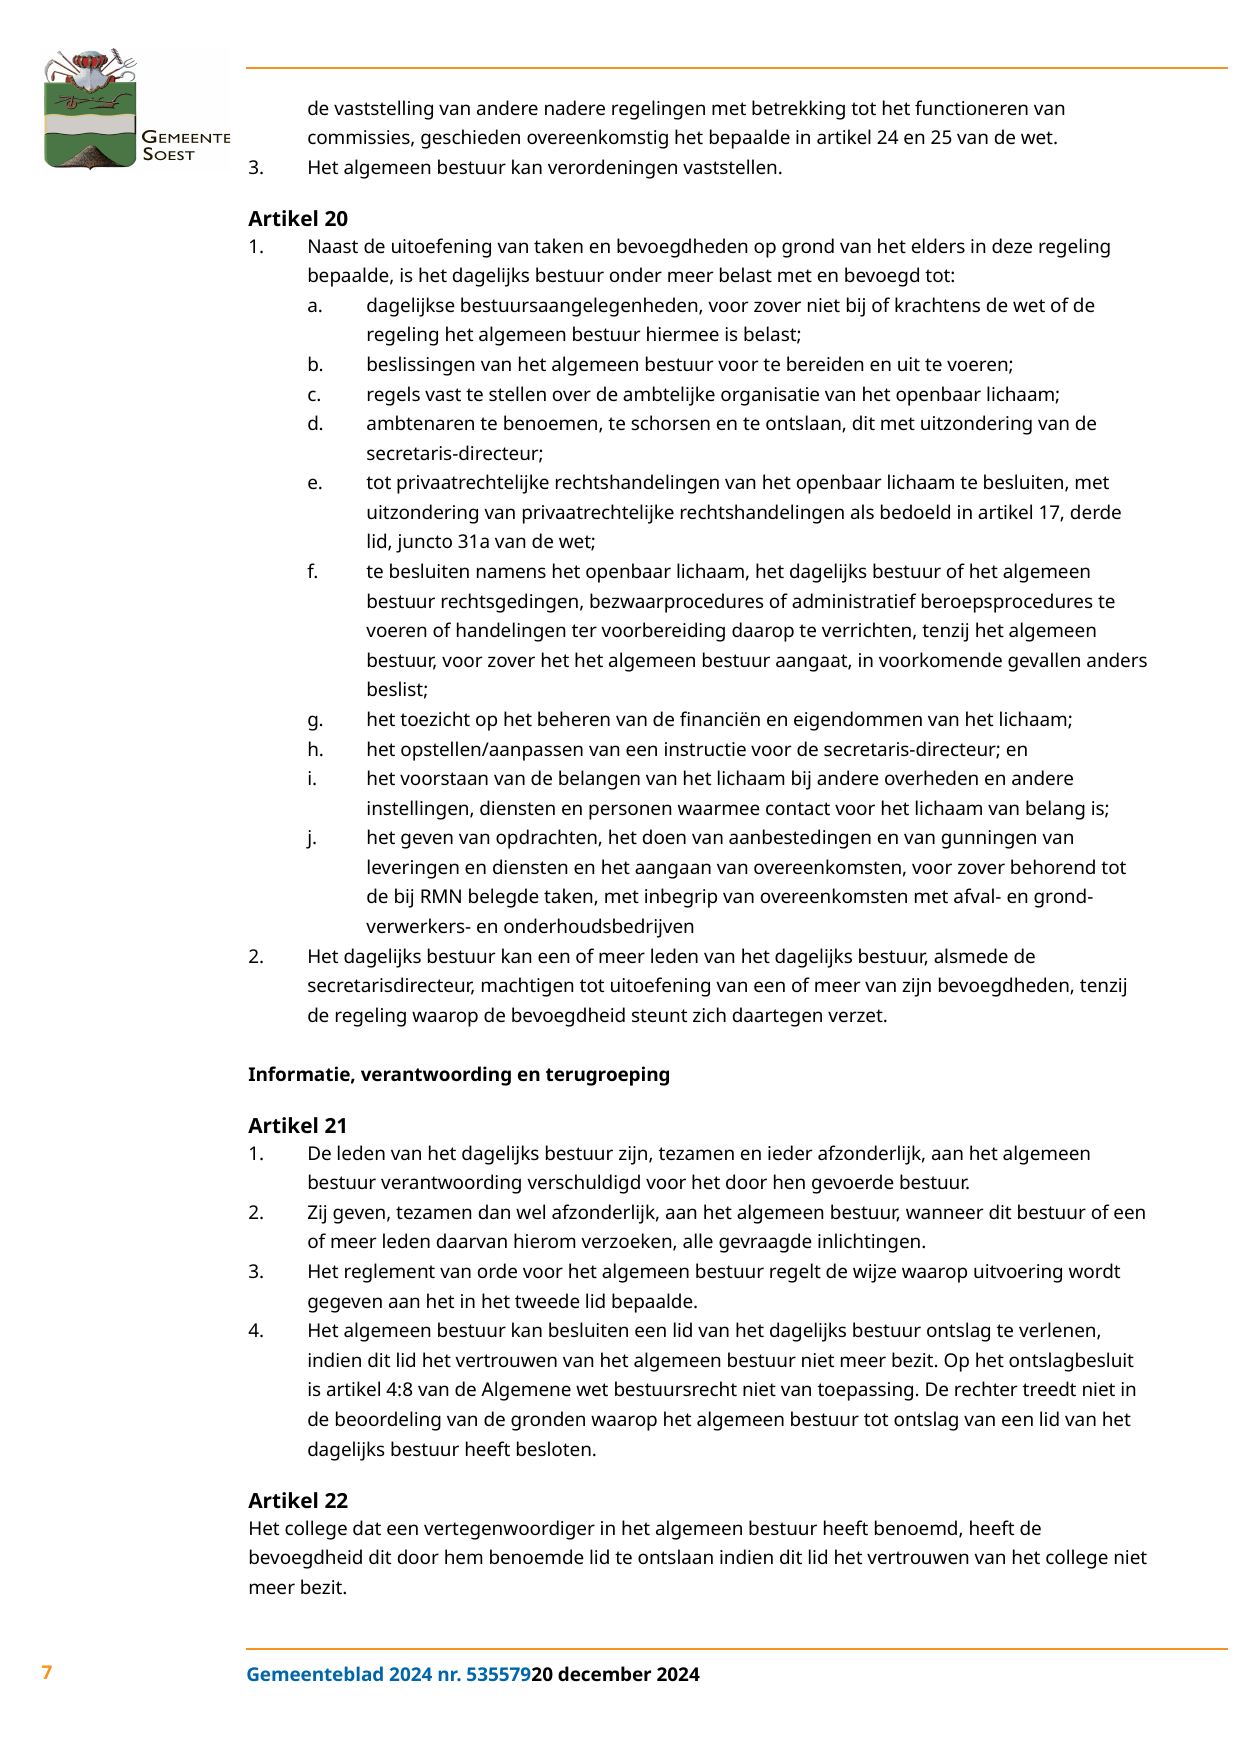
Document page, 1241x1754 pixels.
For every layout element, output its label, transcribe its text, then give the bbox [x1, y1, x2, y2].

list regels vast te stellen over de ambtelijke organisatie van het openbaar lichaam; [307, 381, 1152, 406]
list het toezicht op het beheren van de financiën en eigendommen van het lichaam; [307, 706, 1152, 732]
list Het algemeen bestuur kan verordeningen vaststellen. [248, 154, 1152, 180]
list de vaststelling van andere nadere regelingen met betrekking tot het functioneren van commissies, geschieden overeenkomstig het bepaalde in artikel 24 en 25 van de wet. [248, 95, 1152, 150]
list het voorstaan van de belangen van het lichaam bij andere overheden en andere instellingen, diensten en personen waarmee contact voor het lichaam van belang is; [307, 765, 1152, 821]
list Het algemeen bestuur kan besluiten een lid van het dagelijks bestuur ontslag te verlenen, indien dit lid het vertrouwen van het algemeen bestuur niet meer bezit. Op het ontslagbesluit is artikel 4:8 van de Algemene wet bestuursrecht niet van toepassing. De rechter treedt niet in de beoordeling van de gronden waarop het algemeen bestuur tot ontslag van een lid van het dagelijks bestuur heeft besloten. [248, 1317, 1152, 1462]
list Zij geven, tezamen dan wel afzonderlijk, aan het algemeen bestuur, wanneer dit bestuur of een of meer leden daarvan hierom verzoeken, alle gevraagde inlichtingen. [248, 1199, 1152, 1254]
list De leden van het dagelijks bestuur zijn, tezamen en ieder afzonderlijk, aan het algemeen bestuur verantwoording verschuldigd voor het door hen gevoerde bestuur. [248, 1140, 1152, 1195]
text Artikel 20 [248, 204, 1152, 233]
list beslissingen van het algemeen bestuur voor te bereiden en uit te voeren; [307, 351, 1152, 377]
list Het dagelijks bestuur kan een of meer leden van het dagelijks bestuur, alsmede de secretarisdirecteur, machtigen tot uitoefening van een of meer van zijn bevoegdheden, tenzij de regeling waarop de bevoegdheid steunt zich daartegen verzet. [248, 943, 1152, 1028]
list tot privaatrechtelijke rechtshandelingen van het openbaar lichaam te besluiten, met uitzondering van privaatrechtelijke rechtshandelingen als bedoeld in artikel 17, derde lid, juncto 31a van de wet; [307, 469, 1152, 554]
text Het college dat een vertegenwoordiger in het algemeen bestuur heeft benoemd, heeft de bevoegdheid dit door hem benoemde lid te ontslaan indien dit lid het vertrouwen van het college niet meer bezit. [248, 1515, 1152, 1599]
list Naast de uitoefening van taken en bevoegdheden op grond van het elders in deze regeling bepaalde, is het dagelijks bestuur onder meer belast met en bevoegd tot: [248, 233, 1152, 288]
text Informatie, verantwoording en terugroeping [248, 1061, 1152, 1087]
list te besluiten namens het openbaar lichaam, het dagelijks bestuur of het algemeen bestuur rechtsgedingen, bezwaarprocedures of administratief beroepsprocedures te voeren of handelingen ter voorbereiding daarop te verrichten, tenzij het algemeen bestuur, voor zover het het algemeen bestuur aangaat, in voorkomende gevallen anders beslist; [307, 558, 1152, 702]
list Het reglement van orde voor het algemeen bestuur regelt de wijze waarop uitvoering wordt gegeven aan het in het tweede lid bepaalde. [248, 1258, 1152, 1314]
text Artikel 22 [248, 1486, 1152, 1515]
picture [41, 47, 231, 172]
list het geven van opdrachten, het doen van aanbestedingen en van gunningen van leveringen en diensten en het aangaan van overeenkomsten, voor zover behorend tot de bij RMN belegde taken, met inbegrip van overeenkomsten met afval- en grond-verwerkers- en onderhoudsbedrijven [307, 824, 1152, 939]
list dagelijkse bestuursaangelegenheden, voor zover niet bij of krachtens de wet of de regeling het algemeen bestuur hiermee is belast; [307, 292, 1152, 347]
text Artikel 21 [248, 1112, 1152, 1140]
list het opstellen/aanpassen van een instructie voor de secretaris-directeur; en [307, 736, 1152, 761]
list ambtenaren te benoemen, te schorsen en te ontslaan, dit met uitzondering van de secretaris-directeur; [307, 410, 1152, 466]
